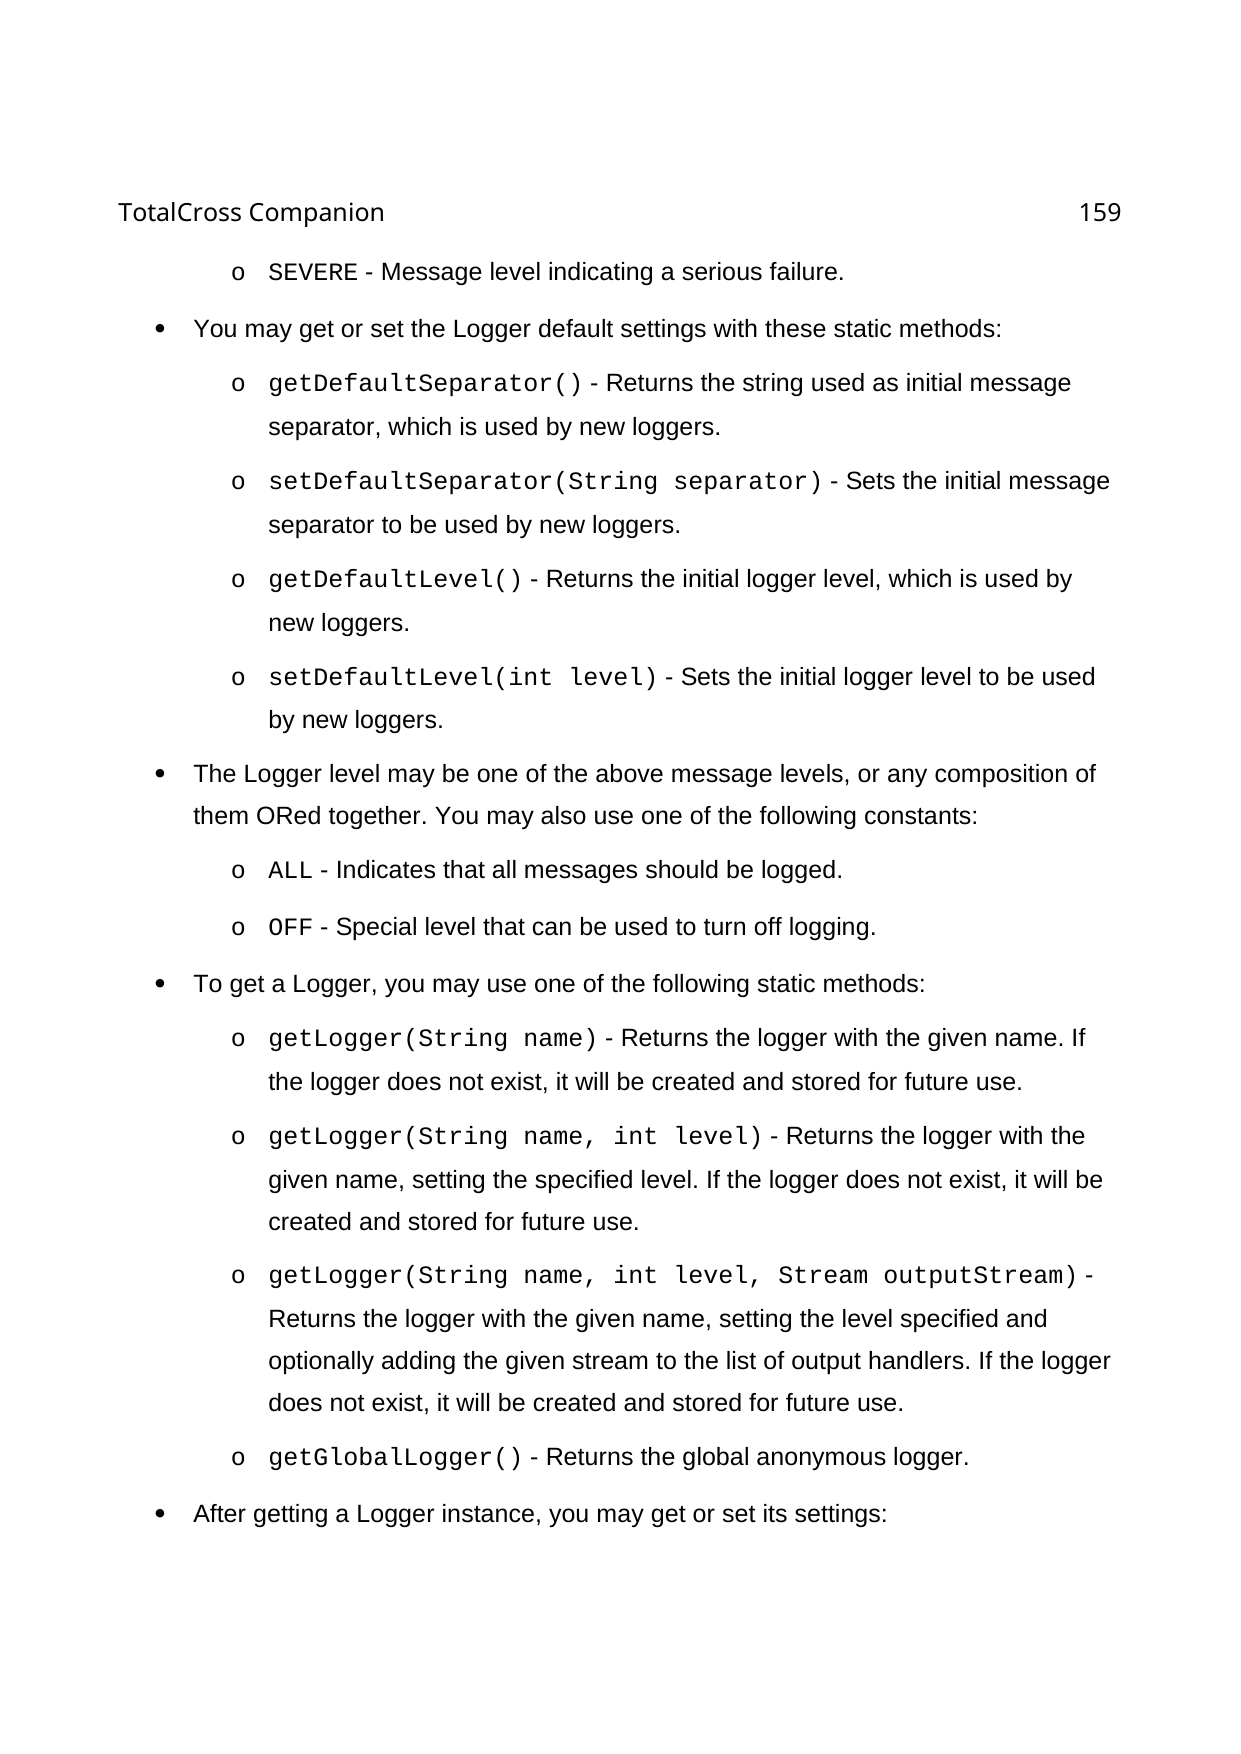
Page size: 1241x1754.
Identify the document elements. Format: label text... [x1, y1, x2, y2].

list setDefaultLevel(int level) - Sets the initial logger level to be used by new loggers. [231, 662, 1122, 734]
list getDefaultSeparator() - Returns the string used as initial message separator, which is used by new loggers. [231, 369, 1122, 441]
list getGlobalLogger() - Returns the global anonymous logger. [231, 1443, 1122, 1473]
list setDefaultSeparator(String separator) - Sets the initial message separator to be used by new loggers. [231, 467, 1122, 539]
list ALL - Indicates that all messages should be logged. [231, 856, 1122, 886]
list You may get or set the Logger default settings with these static methods: [156, 315, 1122, 343]
list getLogger(String name, int level, Stream outputStream) - Returns the logger with the given name, setting the level specified and optionally adding the given stream to the list of output handlers. If the logger does not exist, it will be created and stored for future use. [231, 1261, 1122, 1417]
list After getting a Logger instance, you may get or set its settings: [156, 1500, 1122, 1528]
list To get a Logger, you may use one of the following static methods: [156, 970, 1122, 998]
list getLogger(String name) - Returns the logger with the given name. If the logger does not exist, it will be created and stored for future use. [231, 1024, 1122, 1096]
list OFF - Special level that can be used to turn off logging. [231, 913, 1122, 943]
list getLogger(String name, int level) - Returns the logger with the given name, setting the specified level. If the logger does not exist, it will be created and stored for future use. [231, 1122, 1122, 1236]
list The Logger level may be one of the above message levels, or any composition of them ORed together. You may also use one of the following constants: [156, 760, 1122, 830]
list SEVERE - Message level indicating a serious failure. [231, 258, 1122, 288]
list getDefaultLevel() - Returns the initial logger level, which is used by new loggers. [231, 565, 1122, 637]
